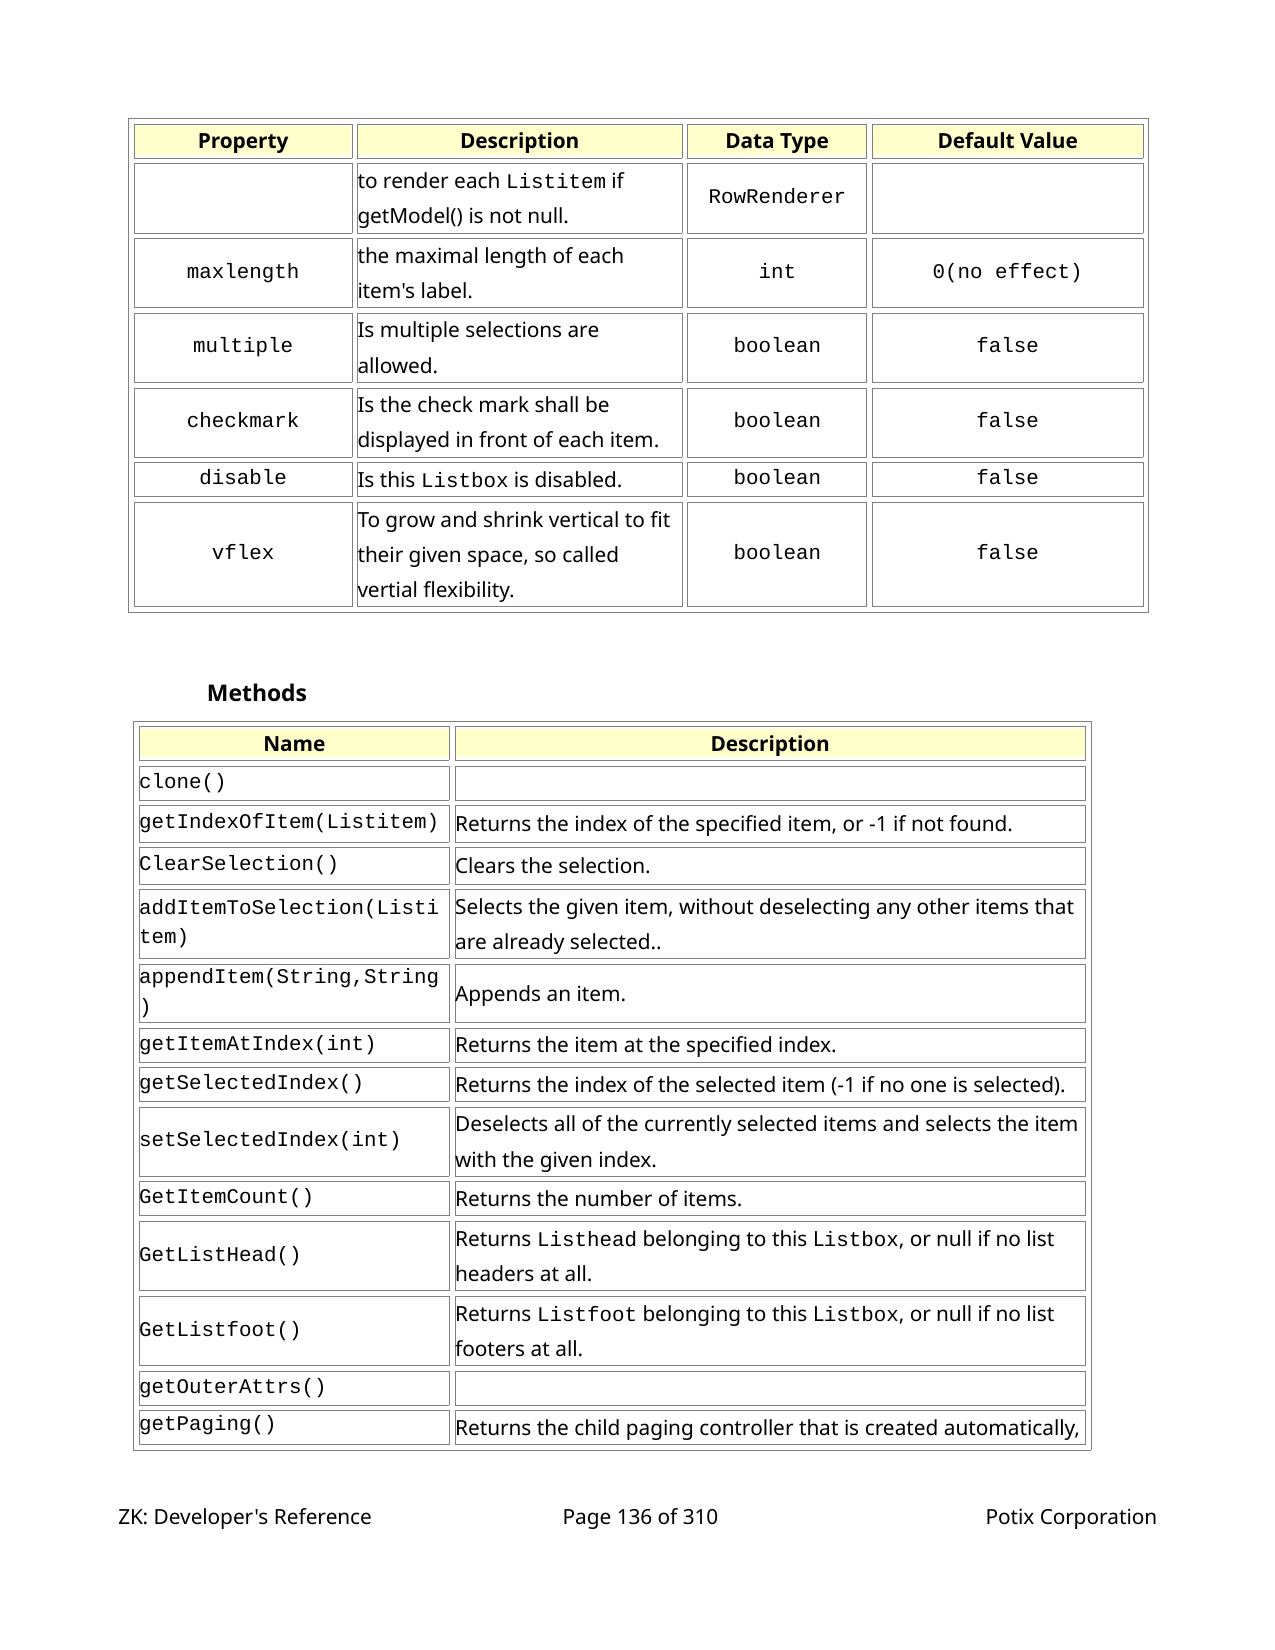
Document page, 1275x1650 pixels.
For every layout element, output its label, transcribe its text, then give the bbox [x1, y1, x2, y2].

table_cell boolean [685, 496, 869, 606]
table_cell Returns the number of items. [452, 1176, 1088, 1215]
table_cell [452, 760, 1088, 800]
table_cell vflex [131, 496, 354, 606]
table_cell getItemAtIndex(int) [136, 1022, 452, 1062]
table_cell Returns the child paging controller that is created automatically, [452, 1405, 1088, 1444]
table_cell clone() [136, 760, 452, 800]
table_cell GetListfoot() [136, 1290, 452, 1365]
table_cell boolean [685, 382, 869, 457]
table_cell false [869, 382, 1146, 457]
table_cell Returns Listhead belonging to this Listbox, or null if no list headers at all. [452, 1215, 1088, 1290]
table_cell GetListHead() [136, 1215, 452, 1290]
table_cell appendItem(String,String) [136, 958, 452, 1022]
table_header Data Type [685, 119, 869, 158]
table_header Property [131, 119, 354, 158]
table_cell [131, 158, 354, 233]
table_cell Is multiple selections are allowed. [354, 307, 685, 382]
table_cell Is the check mark shall be displayed in front of each item. [354, 382, 685, 457]
table_cell Clears the selection. [452, 842, 1088, 883]
table_cell maxlength [131, 233, 354, 307]
table_cell the maximal length of each item's label. [354, 233, 685, 307]
table_header Description [354, 119, 685, 158]
table_cell 0(no effect) [869, 233, 1146, 307]
table_cell multiple [131, 307, 354, 382]
table_cell Deselects all of the currently selected items and selects the item with the given index. [452, 1101, 1088, 1176]
table_header Description [452, 722, 1088, 760]
table_cell setSelectedIndex(int) [136, 1101, 452, 1176]
table_cell Appends an item. [452, 958, 1088, 1022]
table_cell Is this Listbox is disabled. [354, 457, 685, 496]
table_header Default Value [869, 119, 1146, 158]
subtitle Methods [207, 677, 1157, 708]
table_cell boolean [685, 457, 869, 496]
table_cell checkmark [131, 382, 354, 457]
table_cell Returns the index of the selected item (-1 if no one is selected). [452, 1062, 1088, 1101]
table_cell [452, 1365, 1088, 1405]
table_cell GetItemCount() [136, 1176, 452, 1215]
table_cell [456, 1372, 1085, 1405]
table_cell getPaging() [136, 1405, 452, 1444]
table_cell RowRenderer [685, 158, 869, 233]
table_cell getIndexOfItem(Listitem) [136, 800, 452, 842]
table_cell int [685, 233, 869, 307]
table_cell Returns the item at the specified index. [452, 1022, 1088, 1062]
table_cell false [869, 307, 1146, 382]
table_cell to render each Listitem if getModel() is not null. [354, 158, 685, 233]
table_cell ClearSelection() [136, 842, 452, 883]
table_cell disable [131, 457, 354, 496]
table_cell getSelectedIndex() [136, 1062, 452, 1101]
table_cell addItemToSelection(Listitem) [136, 884, 452, 958]
table_header Name [136, 722, 452, 760]
table_cell Returns the index of the specified item, or -1 if not found. [452, 800, 1088, 842]
table_cell Returns Listfoot belonging to this Listbox, or null if no list footers at all. [452, 1290, 1088, 1365]
table_cell To grow and shrink vertical to fit their given space, so called vertial flexibility. [354, 496, 685, 606]
table_cell Selects the given item, without deselecting any other items that are already selected.. [452, 884, 1088, 958]
table_cell getOuterAttrs() [136, 1365, 452, 1405]
table_cell false [869, 496, 1146, 606]
table_cell [869, 158, 1146, 233]
table_cell boolean [685, 307, 869, 382]
table_cell false [869, 457, 1146, 496]
table_cell [456, 767, 1085, 800]
